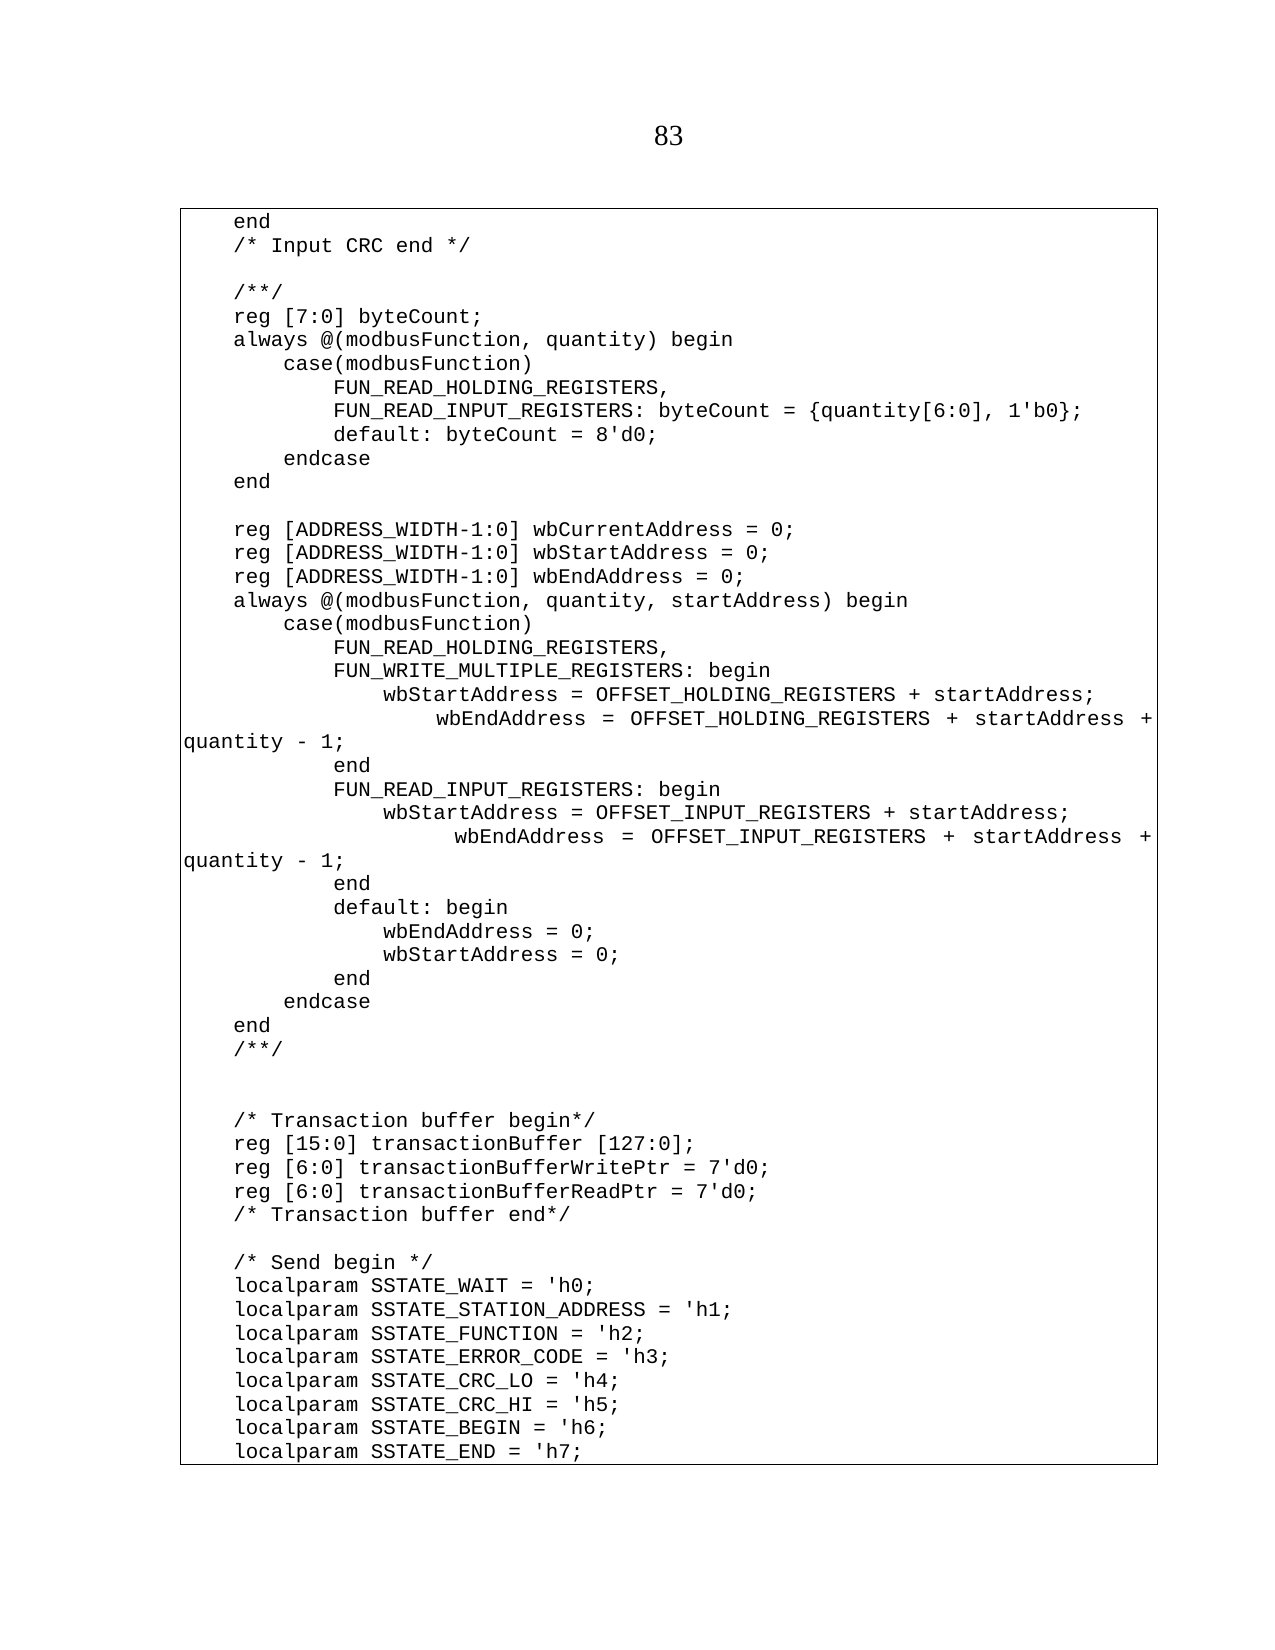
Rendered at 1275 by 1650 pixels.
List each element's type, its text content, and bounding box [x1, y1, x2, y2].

text end [181, 468, 1157, 495]
text wbEndAddress = 0; [181, 917, 1157, 941]
text /* Transaction buffer begin*/ [181, 1107, 1157, 1130]
text FUN_READ_INPUT_REGISTERS: byteCount = {quantity[6:0], 1'b0}; [181, 397, 1157, 421]
text reg [15:0] transactionBuffer [127:0]; [181, 1130, 1157, 1154]
text case(modbusFunction) [181, 610, 1157, 634]
text case(modbusFunction) [181, 350, 1157, 374]
text endcase [181, 444, 1157, 468]
text reg [ADDRESS_WIDTH-1:0] wbCurrentAddress = 0; [181, 516, 1157, 539]
text default: byteCount = 8'd0; [181, 421, 1157, 444]
text localparam SSTATE_ERROR_CODE = 'h3; [181, 1343, 1157, 1367]
text localparam SSTATE_FUNCTION = 'h2; [181, 1319, 1157, 1343]
text end [181, 870, 1157, 894]
text end [181, 965, 1157, 988]
text end [181, 209, 1157, 232]
text /**/ [181, 1036, 1157, 1062]
text endcase [181, 988, 1157, 1012]
text reg [ADDRESS_WIDTH-1:0] wbEndAddress = 0; [181, 563, 1157, 586]
text reg [6:0] transactionBufferReadPtr = 7'd0; [181, 1178, 1157, 1201]
text always @(modbusFunction, quantity) begin [181, 326, 1157, 350]
text localparam SSTATE_CRC_LO = 'h4; [181, 1367, 1157, 1390]
text wbStartAddress = OFFSET_HOLDING_REGISTERS + startAddress; [181, 681, 1157, 705]
text localparam SSTATE_BEGIN = 'h6; [181, 1414, 1157, 1438]
text reg [6:0] transactionBufferWritePtr = 7'd0; [181, 1154, 1157, 1178]
text localparam SSTATE_CRC_HI = 'h5; [181, 1390, 1157, 1414]
text wbStartAddress = 0; [181, 941, 1157, 965]
text wbEndAddress = OFFSET_HOLDING_REGISTERS + startAddress + quantity - 1; [181, 705, 1157, 752]
text end [181, 752, 1157, 776]
text /* Send begin */ [181, 1248, 1157, 1272]
text FUN_READ_HOLDING_REGISTERS, [181, 634, 1157, 657]
text default: begin [181, 894, 1157, 917]
text reg [7:0] byteCount; [181, 303, 1157, 326]
text wbStartAddress = OFFSET_INPUT_REGISTERS + startAddress; [181, 799, 1157, 823]
text localparam SSTATE_END = 'h7; [181, 1438, 1157, 1464]
text localparam SSTATE_STATION_ADDRESS = 'h1; [181, 1296, 1157, 1319]
text /**/ [181, 279, 1157, 303]
text reg [ADDRESS_WIDTH-1:0] wbStartAddress = 0; [181, 539, 1157, 563]
text FUN_READ_HOLDING_REGISTERS, [181, 374, 1157, 397]
text wbEndAddress = OFFSET_INPUT_REGISTERS + startAddress + quantity - 1; [181, 823, 1157, 870]
text /* Transaction buffer end*/ [181, 1201, 1157, 1228]
text localparam SSTATE_WAIT = 'h0; [181, 1272, 1157, 1296]
text end [181, 1012, 1157, 1036]
text always @(modbusFunction, quantity, startAddress) begin [181, 586, 1157, 610]
text FUN_READ_INPUT_REGISTERS: begin [181, 776, 1157, 799]
text /* Input CRC end */ [181, 232, 1157, 258]
text FUN_WRITE_MULTIPLE_REGISTERS: begin [181, 657, 1157, 681]
